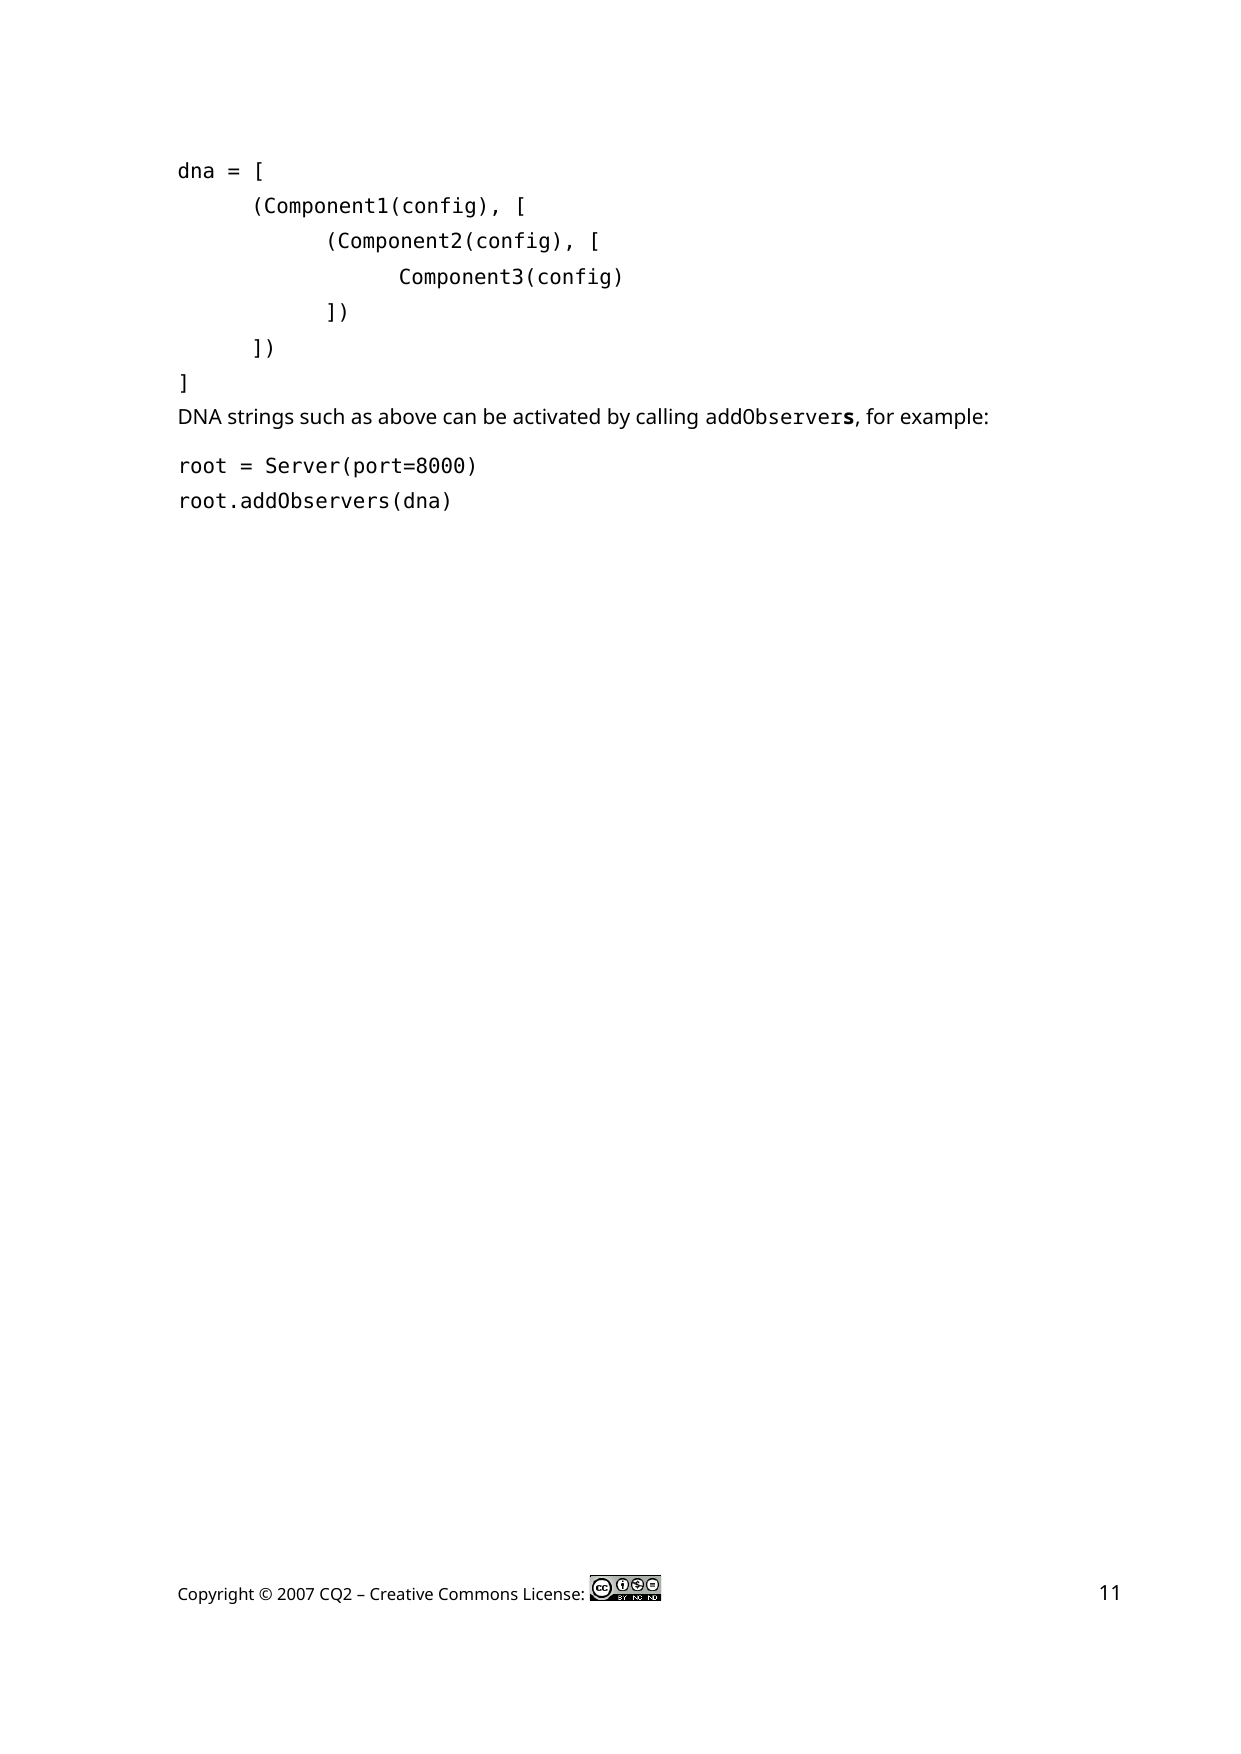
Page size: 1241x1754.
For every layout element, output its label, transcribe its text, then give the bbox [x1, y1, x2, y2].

text Component3(config) [177, 254, 1122, 289]
text (Component2(config), [ [177, 218, 1122, 254]
text ]) [177, 289, 1122, 325]
picture [589, 1575, 662, 1601]
text ] [177, 360, 1122, 396]
text dna = [ [177, 148, 1122, 183]
text (Component1(config), [ [177, 183, 1122, 218]
text ]) [177, 325, 1122, 360]
text DNA strings such as above can be activated by calling addObservers, for example: [177, 396, 1122, 431]
text root = Server(port=8000) [177, 443, 1122, 478]
text root.addObservers(dna) [177, 478, 1122, 513]
